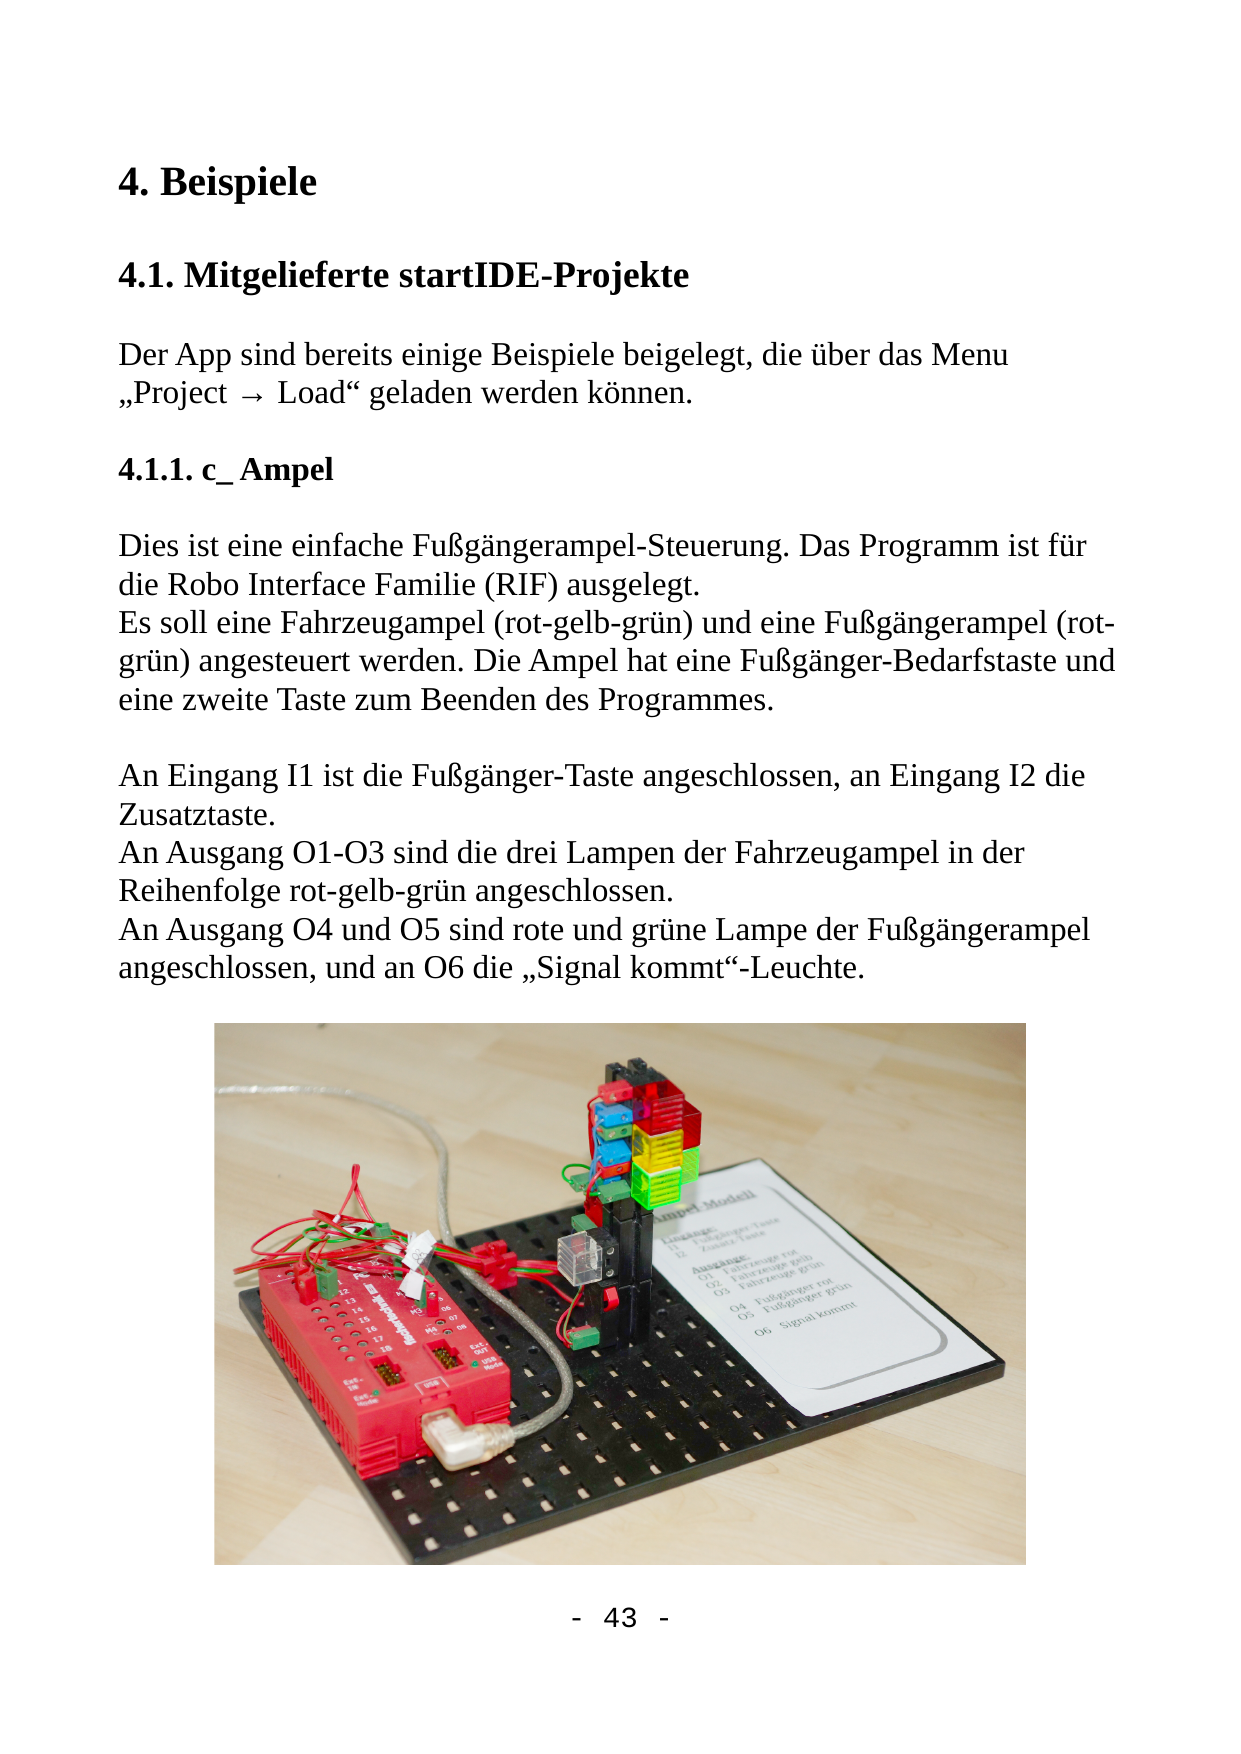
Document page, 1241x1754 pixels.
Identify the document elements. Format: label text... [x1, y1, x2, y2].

text An Ausgang O1-O3 sind die drei Lampen der Fahrzeugampel in der Reihenfolge rot-gelb-grün angeschlossen. [118, 832, 1122, 909]
text Der App sind bereits einige Beispiele beigelegt, die über das Menu „Project → Load“ geladen werden können. [118, 334, 1122, 410]
text An Eingang I1 ist die Fußgänger-Taste angeschlossen, an Eingang I2 die Zusatztaste. [118, 755, 1122, 832]
text Dies ist eine einfache Fußgängerampel-Steuerung. Das Programm ist für die Robo Interface Familie (RIF) ausgelegt. [118, 525, 1122, 602]
text 4.1. Mitgelieferte startIDE-Projekte [118, 252, 1122, 295]
text Es soll eine Fahrzeugampel (rot-gelb-grün) und eine Fußgängerampel (rot-grün) angesteuert werden. Die Ampel hat eine Fußgänger-Bedarfstaste und eine zweite Taste zum Beenden des Programmes. [118, 602, 1122, 717]
text 4.1.1. c_ Ampel [118, 449, 1122, 487]
picture [214, 1023, 1026, 1565]
text An Ausgang O4 und O5 sind rote und grüne Lampe der Fußgängerampel angeschlossen, und an O6 die „Signal kommt“-Leuchte. [118, 909, 1122, 985]
text 4. Beispiele [118, 156, 1122, 204]
